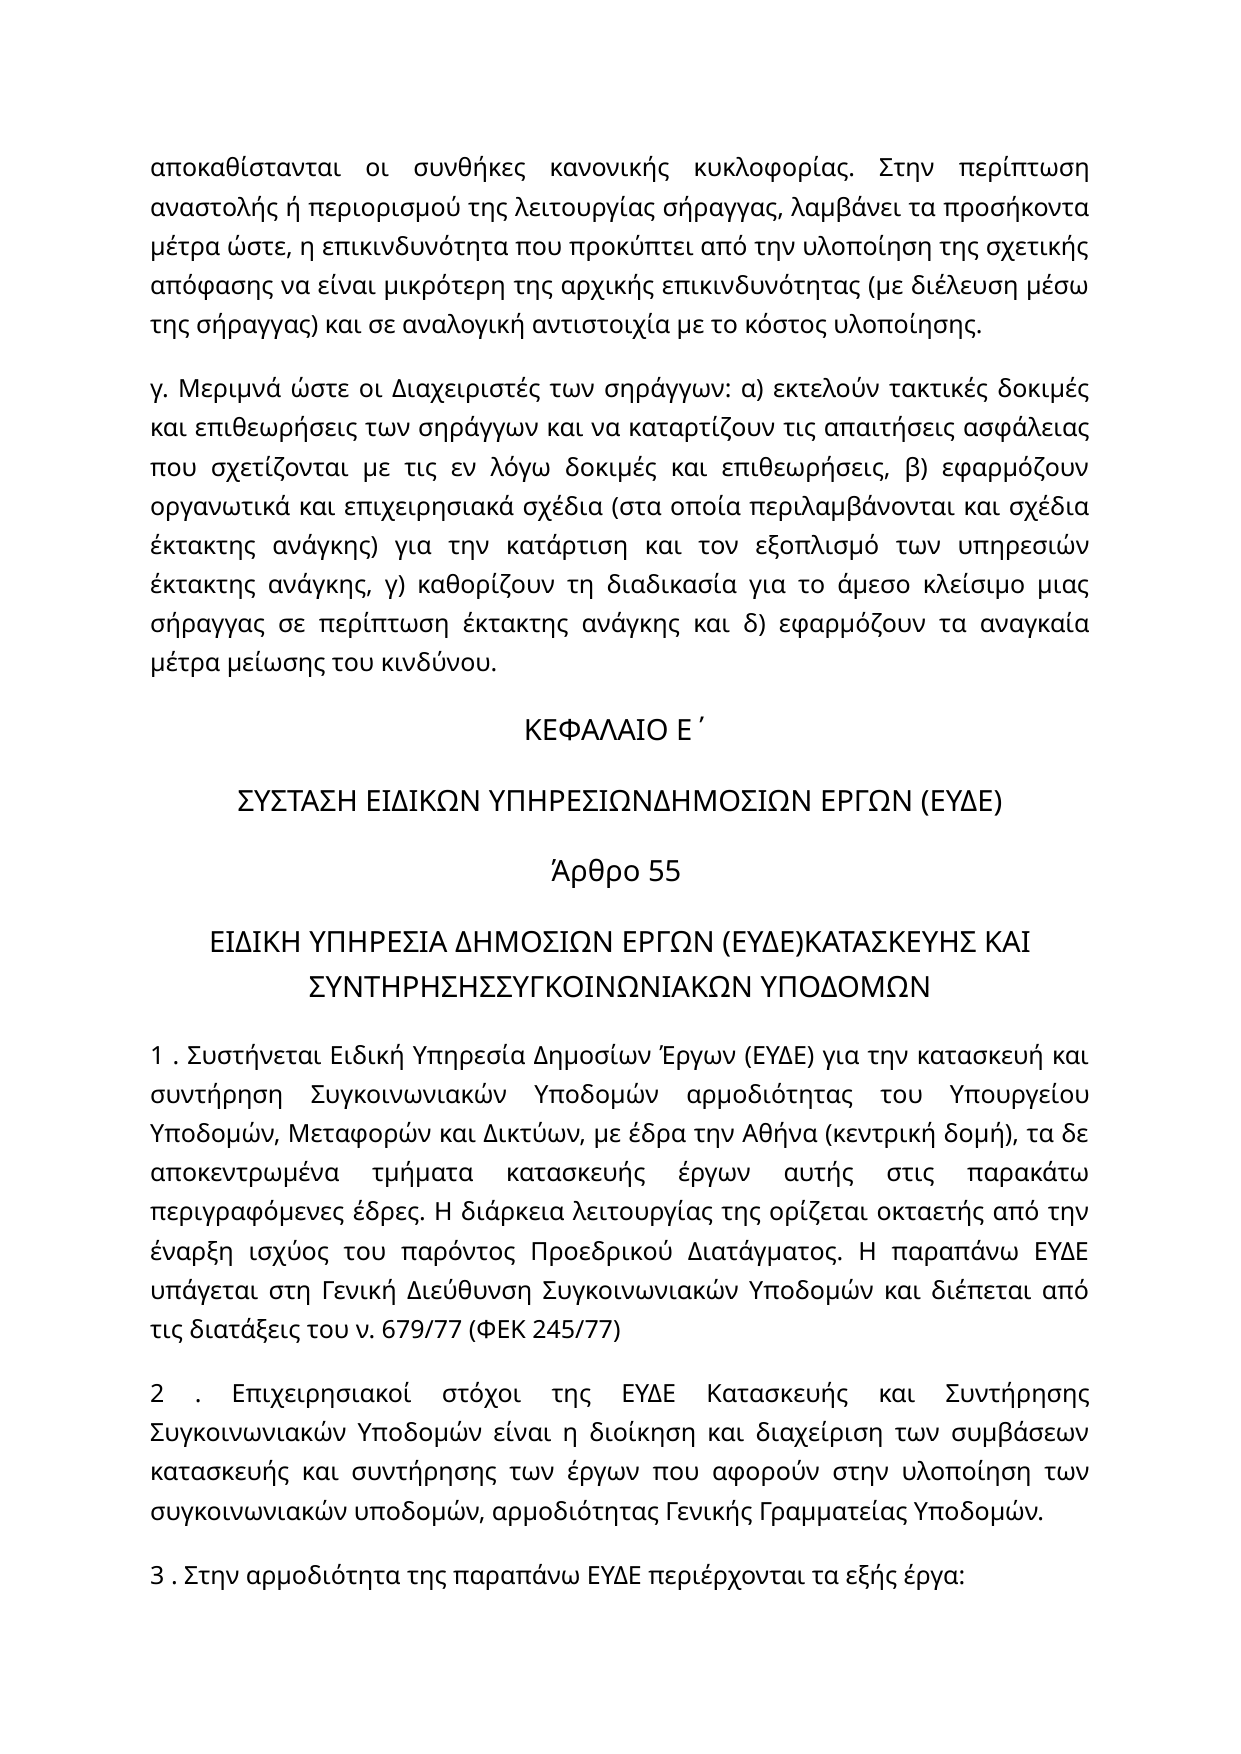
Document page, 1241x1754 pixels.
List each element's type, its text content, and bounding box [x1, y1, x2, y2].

subtitle ΕΙΔΙΚΗ ΥΠΗΡΕΣΙΑ ΔΗΜΟΣΙΩΝ ΕΡΓΩΝ (ΕΥΔΕ)ΚΑΤΑΣΚΕΥΗΣ ΚΑΙ ΣΥΝΤΗΡΗΣΗΣΣΥΓΚΟΙΝΩΝΙΑΚΩΝ ΥΠΟΔΟΜΩΝ [150, 921, 1090, 1006]
text αποκαθίστανται οι συνθήκες κανονικής κυκλοφορίας. Στην περίπτωση αναστολής ή περιορισμού της λειτουργίας σήραγγας, λαμβάνει τα προσήκοντα μέτρα ώστε, η επικινδυνότητα που προκύπτει από την υλοποίηση της σχετικής απόφασης να είναι μικρότερη της αρχικής επικινδυνότητας (με διέλευση μέσω της σήραγγας) και σε αναλογική αντιστοιχία με το κόστος υλοποίησης. [150, 150, 1090, 341]
subtitle ΚΕΦΑΛΑΙΟ E΄ [150, 709, 1090, 749]
subtitle Άρθρο 55 [150, 850, 1090, 890]
text γ. Μεριμνά ώστε οι Διαχειριστές των σηράγγων: α) εκτελούν τακτικές δοκιμές και επιθεωρήσεις των σηράγγων και να καταρτίζουν τις απαιτήσεις ασφάλειας που σχετίζονται με τις εν λόγω δοκιμές και επιθεωρήσεις, β) εφαρμόζουν οργανωτικά και επιχειρησιακά σχέδια (στα οποία περιλαμβάνονται και σχέδια έκτακτης ανάγκης) για την κατάρτιση και τον εξοπλισμό των υπηρεσιών έκτακτης ανάγκης, γ) καθορίζουν τη διαδικασία για το άμεσο κλείσιμο μιας σήραγγας σε περίπτωση έκτακτης ανάγκης και δ) εφαρμόζουν τα αναγκαία μέτρα μείωσης του κινδύνου. [150, 371, 1090, 679]
text 1 . Συστήνεται Ειδική Υπηρεσία Δημοσίων Έργων (ΕΥΔΕ) για την κατασκευή και συντήρηση Συγκοινωνιακών Υποδομών αρμοδιότητας του Υπουργείου Υποδομών, Μεταφορών και Δικτύων, με έδρα την Αθήνα (κεντρική δομή), τα δε αποκεντρωμένα τμήματα κατασκευής έργων αυτής στις παρακάτω περιγραφόμενες έδρες. Η διάρκεια λειτουργίας της ορίζεται οκταετής από την έναρξη ισχύος του παρόντος Προεδρικού Διατάγματος. Η παραπάνω ΕΥΔΕ υπάγεται στη Γενική Διεύθυνση Συγκοινωνιακών Υποδομών και διέπεται από τις διατάξεις του ν. 679/77 (ΦΕΚ 245/77) [150, 1037, 1090, 1346]
subtitle ΣΥΣΤΑΣΗ ΕΙΔΙΚΩΝ ΥΠΗΡΕΣΙΩΝΔΗΜΟΣΙΩΝ ΕΡΓΩΝ (ΕΥΔΕ) [150, 780, 1090, 819]
text 2 . Επιχειρησιακοί στόχοι της ΕΥΔΕ Κατασκευής και Συντήρησης Συγκοινωνιακών Υποδομών είναι η διοίκηση και διαχείριση των συμβάσεων κατασκευής και συντήρησης των έργων που αφορούν στην υλοποίηση των συγκοινωνιακών υποδομών, αρμοδιότητας Γενικής Γραμματείας Υποδομών. [150, 1376, 1090, 1527]
text 3 . Στην αρμοδιότητα της παραπάνω ΕΥΔΕ περιέρχονται τα εξής έργα: [150, 1557, 1090, 1591]
